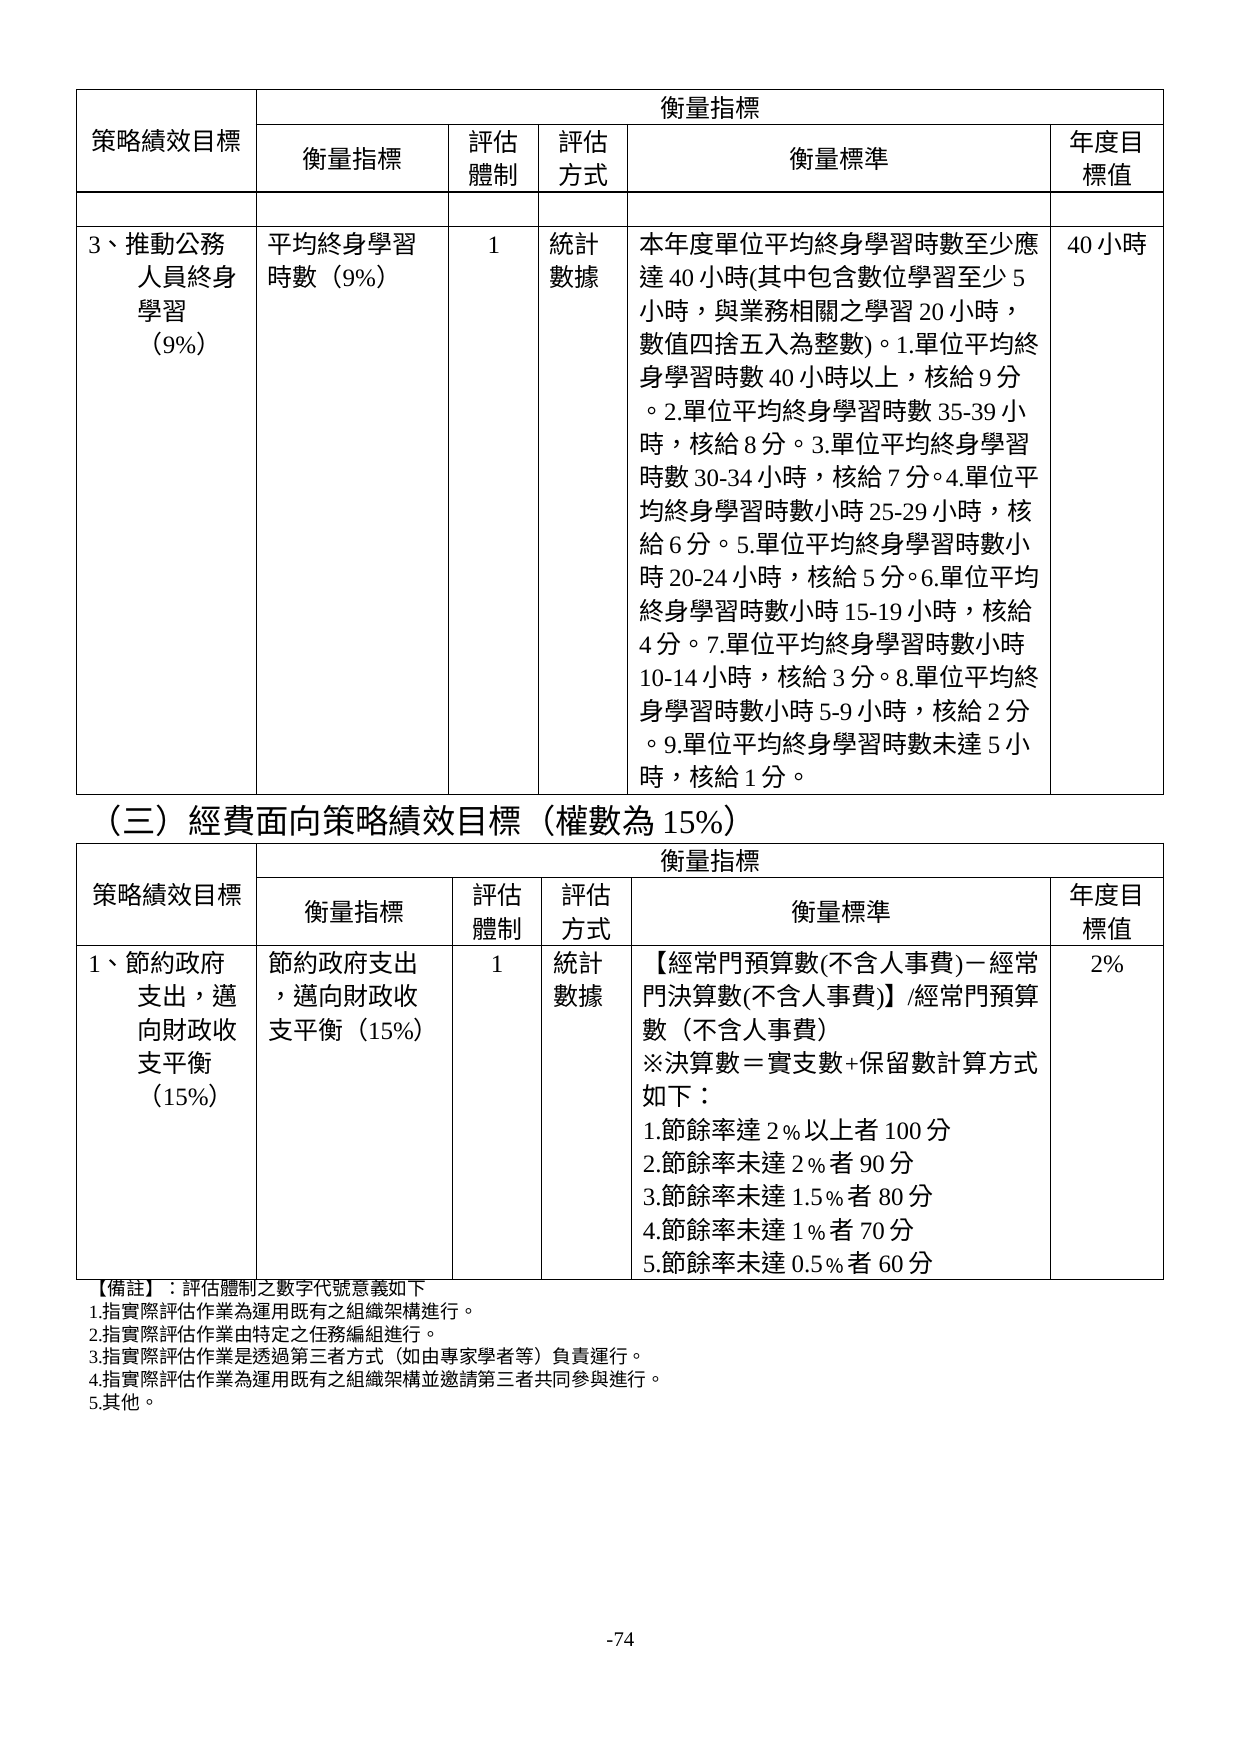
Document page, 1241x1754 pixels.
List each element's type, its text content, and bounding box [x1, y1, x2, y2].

table_cell 節約政府支出，邁向財政收支平衡（15%） [257, 946, 452, 1279]
table_cell 推動公務人員終身學習（9%） [77, 227, 256, 793]
table_cell [628, 193, 1050, 226]
text （三）經費面向策略績效目標（權數為15%） [88, 795, 1152, 843]
table_cell [1051, 193, 1163, 226]
list 指實際評估作業為運用既有之組織架構並邀請第三者共同參與進行。 [88, 1372, 1152, 1391]
list 指實際評估作業為運用既有之組織架構進行。 [88, 1303, 1152, 1322]
table_cell 統計數據 [539, 227, 627, 793]
table_cell 評估方式 [539, 125, 627, 191]
table_cell 平均終身學習時數（9%） [257, 227, 448, 793]
table_cell [257, 193, 448, 226]
table_cell [539, 193, 627, 226]
table_cell 衡量標準 [628, 125, 1050, 191]
table_cell 衡量指標 [257, 878, 452, 945]
table_cell 統計數據 [542, 946, 631, 1279]
table_header 衡量指標 [257, 90, 1163, 124]
table_cell [449, 193, 538, 226]
table_cell [77, 193, 256, 226]
list 指實際評估作業由特定之任務編組進行。 [88, 1326, 1152, 1345]
text 【備註】：評估體制之數字代號意義如下 [88, 1280, 1152, 1299]
table_cell 2% [1051, 946, 1163, 1279]
table_cell 評估體制 [453, 878, 541, 945]
table_header 策略績效目標 [77, 90, 256, 191]
table_cell 評估方式 [542, 878, 631, 945]
table_cell 年度目標值 [1051, 125, 1163, 191]
table_cell 【經常門預算數(不含人事費)－經常門決算數(不含人事費)】/經常門預算數（不含人事費） ※決算數＝實支數+保留數計算方式如下： 1.節餘率達2﹪以上者100分 2.節餘率未達2﹪者 90分 3.節餘率未達1.5﹪者 80分 4.節餘率未達1﹪者 70分 5.節餘率未達0.5﹪者 60分 [632, 946, 1050, 1279]
table_cell 評估體制 [449, 125, 538, 191]
list 其他。 [88, 1395, 1152, 1413]
table_cell 1 [453, 946, 541, 1279]
table_cell 本年度單位平均終身學習時數至少應達40小時(其中包含數位學習至少5小時，與業務相關之學習20小時，數值四捨五入為整數)。1.單位平均終身學習時數40小時以上，核給9分。2.單位平均終身學習時數35-39小時，核給8分。3.單位平均終身學習時數30-34小時，核給7分。4.單位平均終身學習時數小時25-29小時，核給6分。5.單位平均終身學習時數小時20-24小時，核給5分。6.單位平均終身學習時數小時15-19小時，核給4分。7.單位平均終身學習時數小時10-14小時，核給3分。8.單位平均終身學習時數小時5-9小時，核給2分。9.單位平均終身學習時數未達5小時，核給1分。 [628, 227, 1050, 793]
table_header 衡量指標 [257, 844, 1163, 877]
table_header 策略績效目標 [77, 844, 256, 945]
table_cell 衡量標準 [632, 878, 1050, 945]
list 指實際評估作業是透過第三者方式（如由專家學者等）負責運行。 [88, 1349, 1152, 1368]
table_cell 1 [449, 227, 538, 793]
table_cell 節約政府支出，邁向財政收支平衡（15%） [77, 946, 256, 1279]
table_cell 年度目標值 [1051, 878, 1163, 945]
table_cell 40小時 [1051, 227, 1163, 793]
table_cell 衡量指標 [257, 125, 448, 191]
